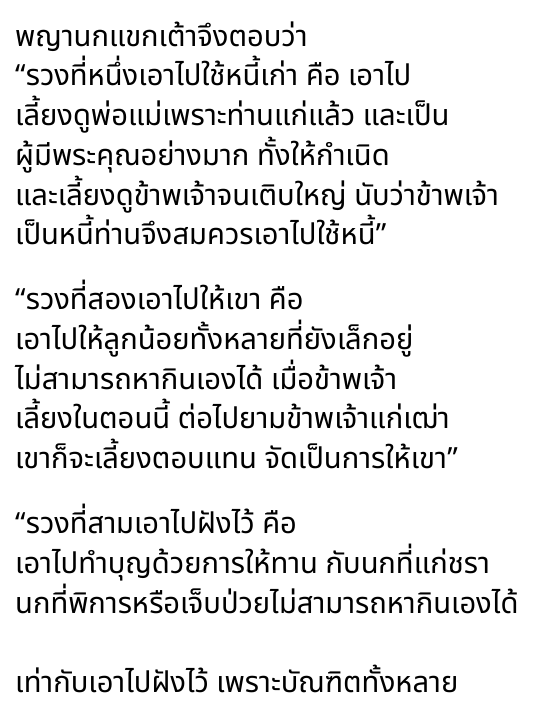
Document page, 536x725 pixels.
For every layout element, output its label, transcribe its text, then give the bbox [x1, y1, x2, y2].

text พญานกแขกเต้าจึงตอบว่า “รวงที่หนึ่งเอาไปใช้หนี้เก่า คือ เอาไป เลี้ยงดูพ่อแม่เพราะท่านแก่แล้ว และเป็น ผู้มีพระคุณอย่างมาก ทั้งให้กำเนิด และเลี้ยงดูข้าพเจ้าจนเติบใหญ่ นับว่าข้าพเจ้า เป็นหนี้ท่านจึงสมควรเอาไปใช้หนี้” “รวงที่สองเอาไปให้เขา คือ เอาไปให้ลูกน้อยทั้งหลายที่ยังเล็กอยู่ ไม่สามารถหากินเองได้ เมื่อข้าพเจ้า เลี้ยงในตอนนี้ ต่อไปยามข้าพเจ้าแก่เฒ่า เขาก็จะเลี้ยงตอบแทน จัดเป็นการให้เขา” “รวงที่สามเอาไปฝังไว้ คือ เอาไปทำบุญด้วยการให้ทาน กับนกที่แก่ชรา นกที่พิการหรือเจ็บป่วยไม่สามารถหากินเองได้ เท่ากับเอาไปฝังไว้ เพราะบัณฑิตทั้งหลาย [15, 15, 521, 701]
